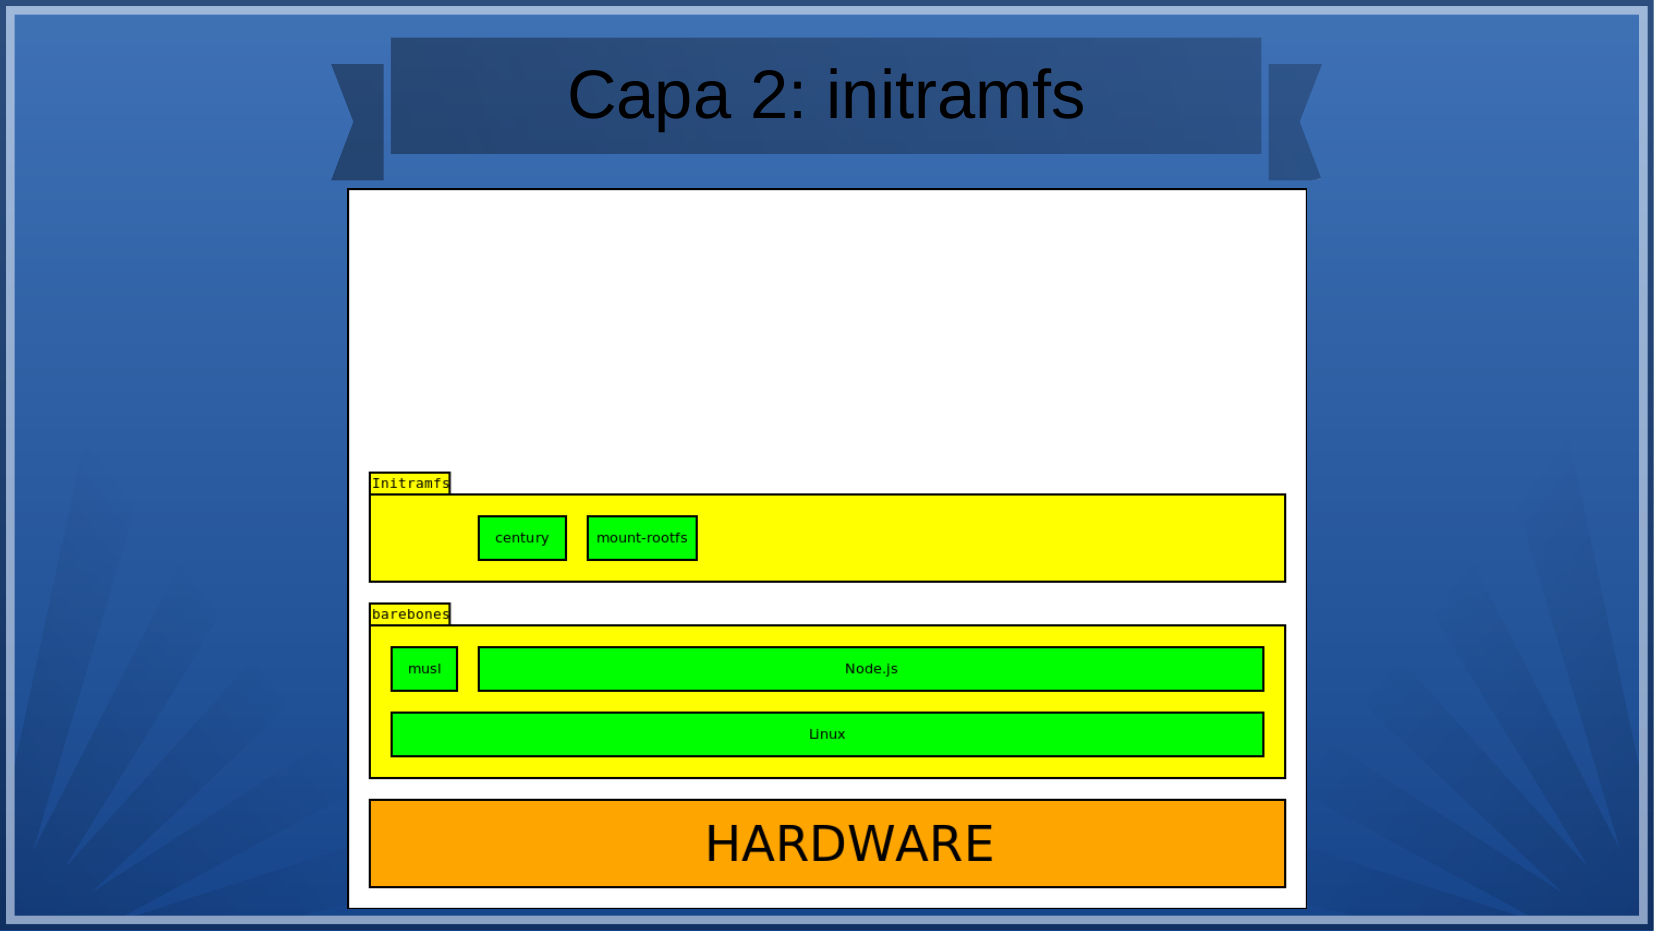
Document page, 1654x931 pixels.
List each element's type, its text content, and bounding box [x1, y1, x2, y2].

picture [347, 188, 1307, 909]
title Capa 2: initramfs [389, 35, 1264, 154]
